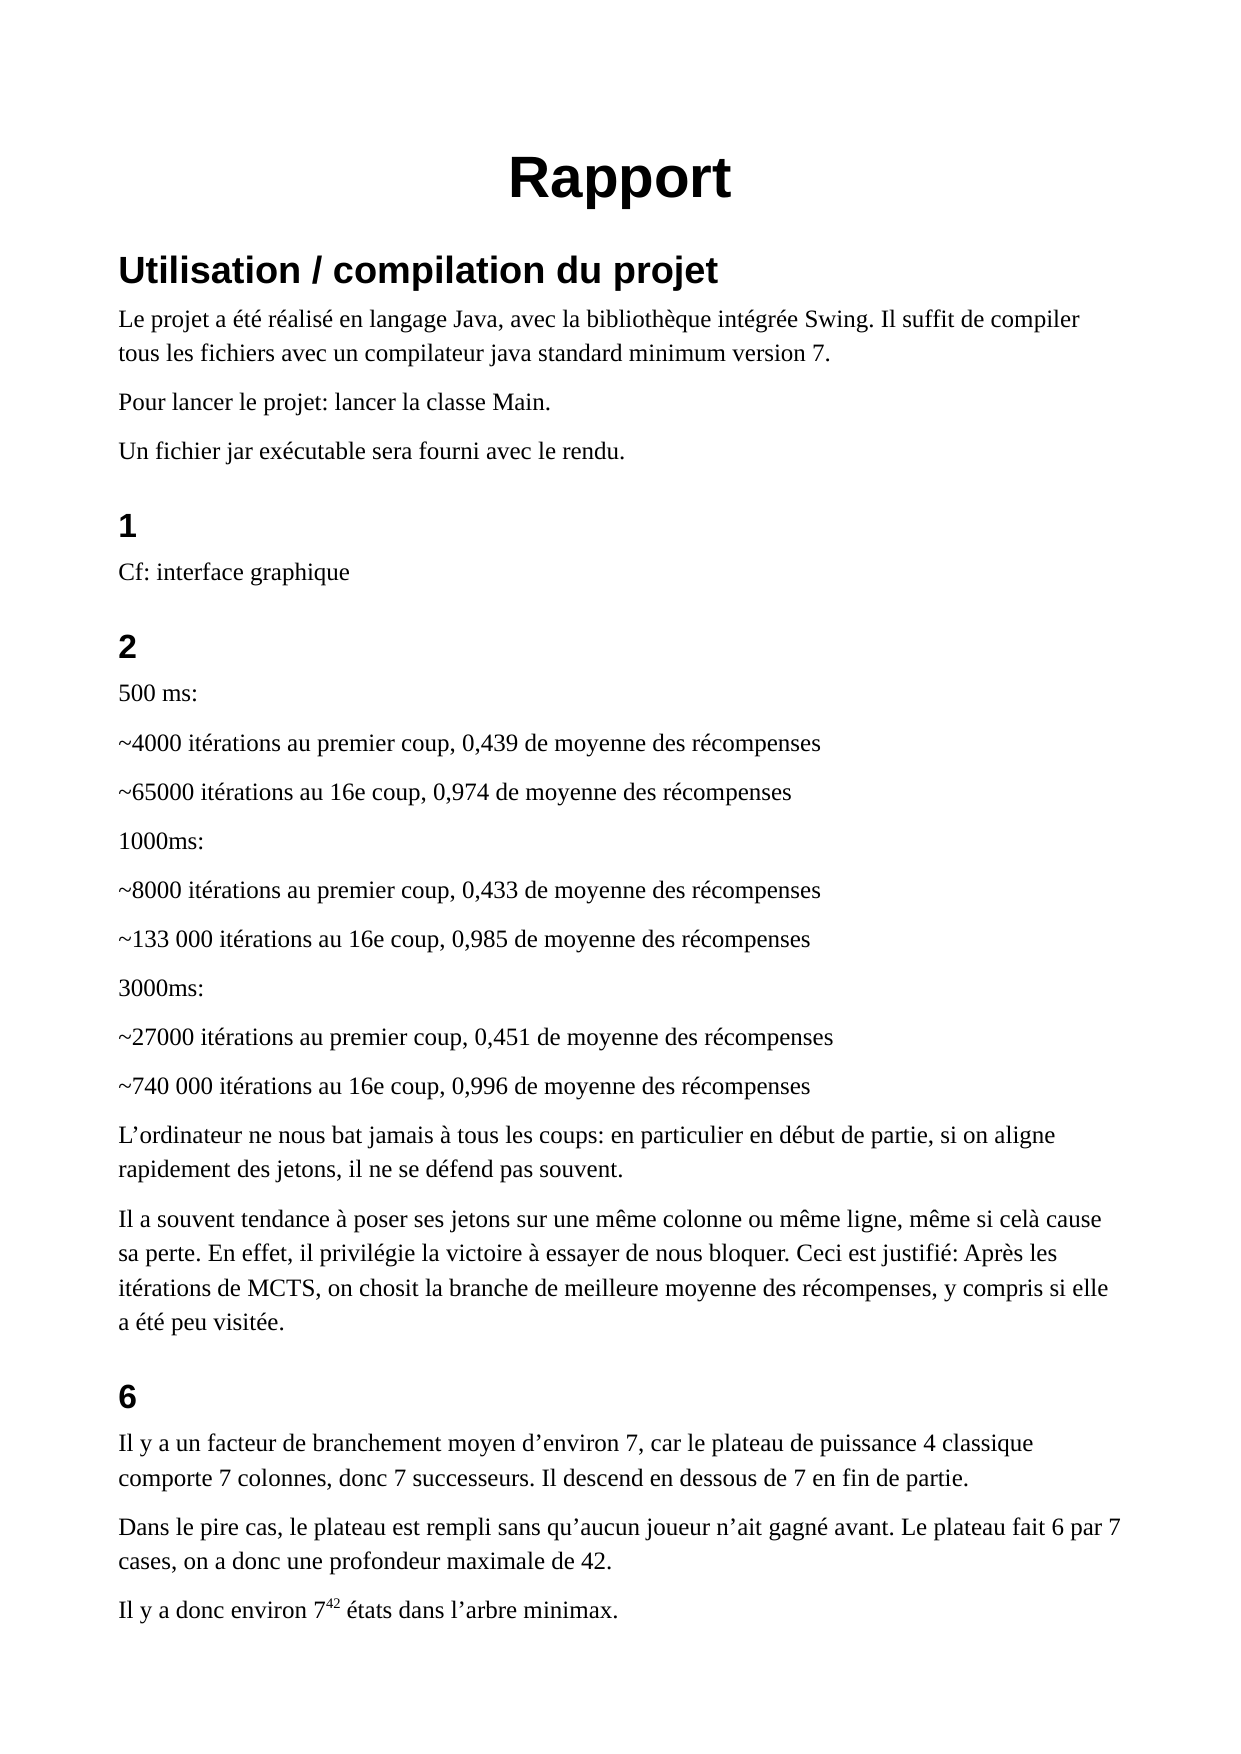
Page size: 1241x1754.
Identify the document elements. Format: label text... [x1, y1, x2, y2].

text Il y a un facteur de branchement moyen d’environ 7, car le plateau de puissance 4 classique comporte 7 colonnes, donc 7 successeurs. Il descend en dessous de 7 en fin de partie. [118, 1428, 1122, 1491]
text L’ordinateur ne nous bat jamais à tous les coups: en particulier en début de partie, si on aligne rapidement des jetons, il ne se défend pas souvent. [118, 1120, 1122, 1183]
text Le projet a été réalisé en langage Java, avec la bibliothèque intégrée Swing. Il suffit de compiler tous les fichiers avec un compilateur java standard minimum version 7. [118, 304, 1122, 367]
text Il a souvent tendance à poser ses jetons sur une même colonne ou même ligne, même si celà cause sa perte. En effet, il privilégie la victoire à essayer de nous bloquer. Ceci est justifié: Après les itérations de MCTS, on chosit la branche de meilleure moyenne des récompenses, y compris si elle a été peu visitée. [118, 1204, 1122, 1336]
text Un fichier jar exécutable sera fourni avec le rendu. [118, 436, 1122, 465]
text 500 ms: [118, 678, 1122, 707]
text ~65000 itérations au 16e coup, 0,974 de moyenne des récompenses [118, 777, 1122, 805]
text Il y a donc environ 742 états dans l’arbre minimax. [118, 1595, 1122, 1624]
subtitle 1 [118, 506, 1122, 545]
text 3000ms: [118, 973, 1122, 1002]
text 1000ms: [118, 826, 1122, 854]
text ~4000 itérations au premier coup, 0,439 de moyenne des récompenses [118, 728, 1122, 756]
text ~740 000 itérations au 16e coup, 0,996 de moyenne des récompenses [118, 1071, 1122, 1100]
title Rapport [118, 143, 1122, 210]
subtitle Utilisation / compilation du projet [118, 248, 1122, 291]
subtitle 6 [118, 1377, 1122, 1416]
text Pour lancer le projet: lancer la classe Main. [118, 387, 1122, 416]
text ~8000 itérations au premier coup, 0,433 de moyenne des récompenses [118, 875, 1122, 903]
text ~133 000 itérations au 16e coup, 0,985 de moyenne des récompenses [118, 924, 1122, 953]
text Dans le pire cas, le plateau est rempli sans qu’aucun joueur n’ait gagné avant. Le plateau fait 6 par 7 cases, on a donc une profondeur maximale de 42. [118, 1512, 1122, 1575]
subtitle 2 [118, 627, 1122, 666]
text ~27000 itérations au premier coup, 0,451 de moyenne des récompenses [118, 1022, 1122, 1051]
text Cf: interface graphique [118, 557, 1122, 586]
